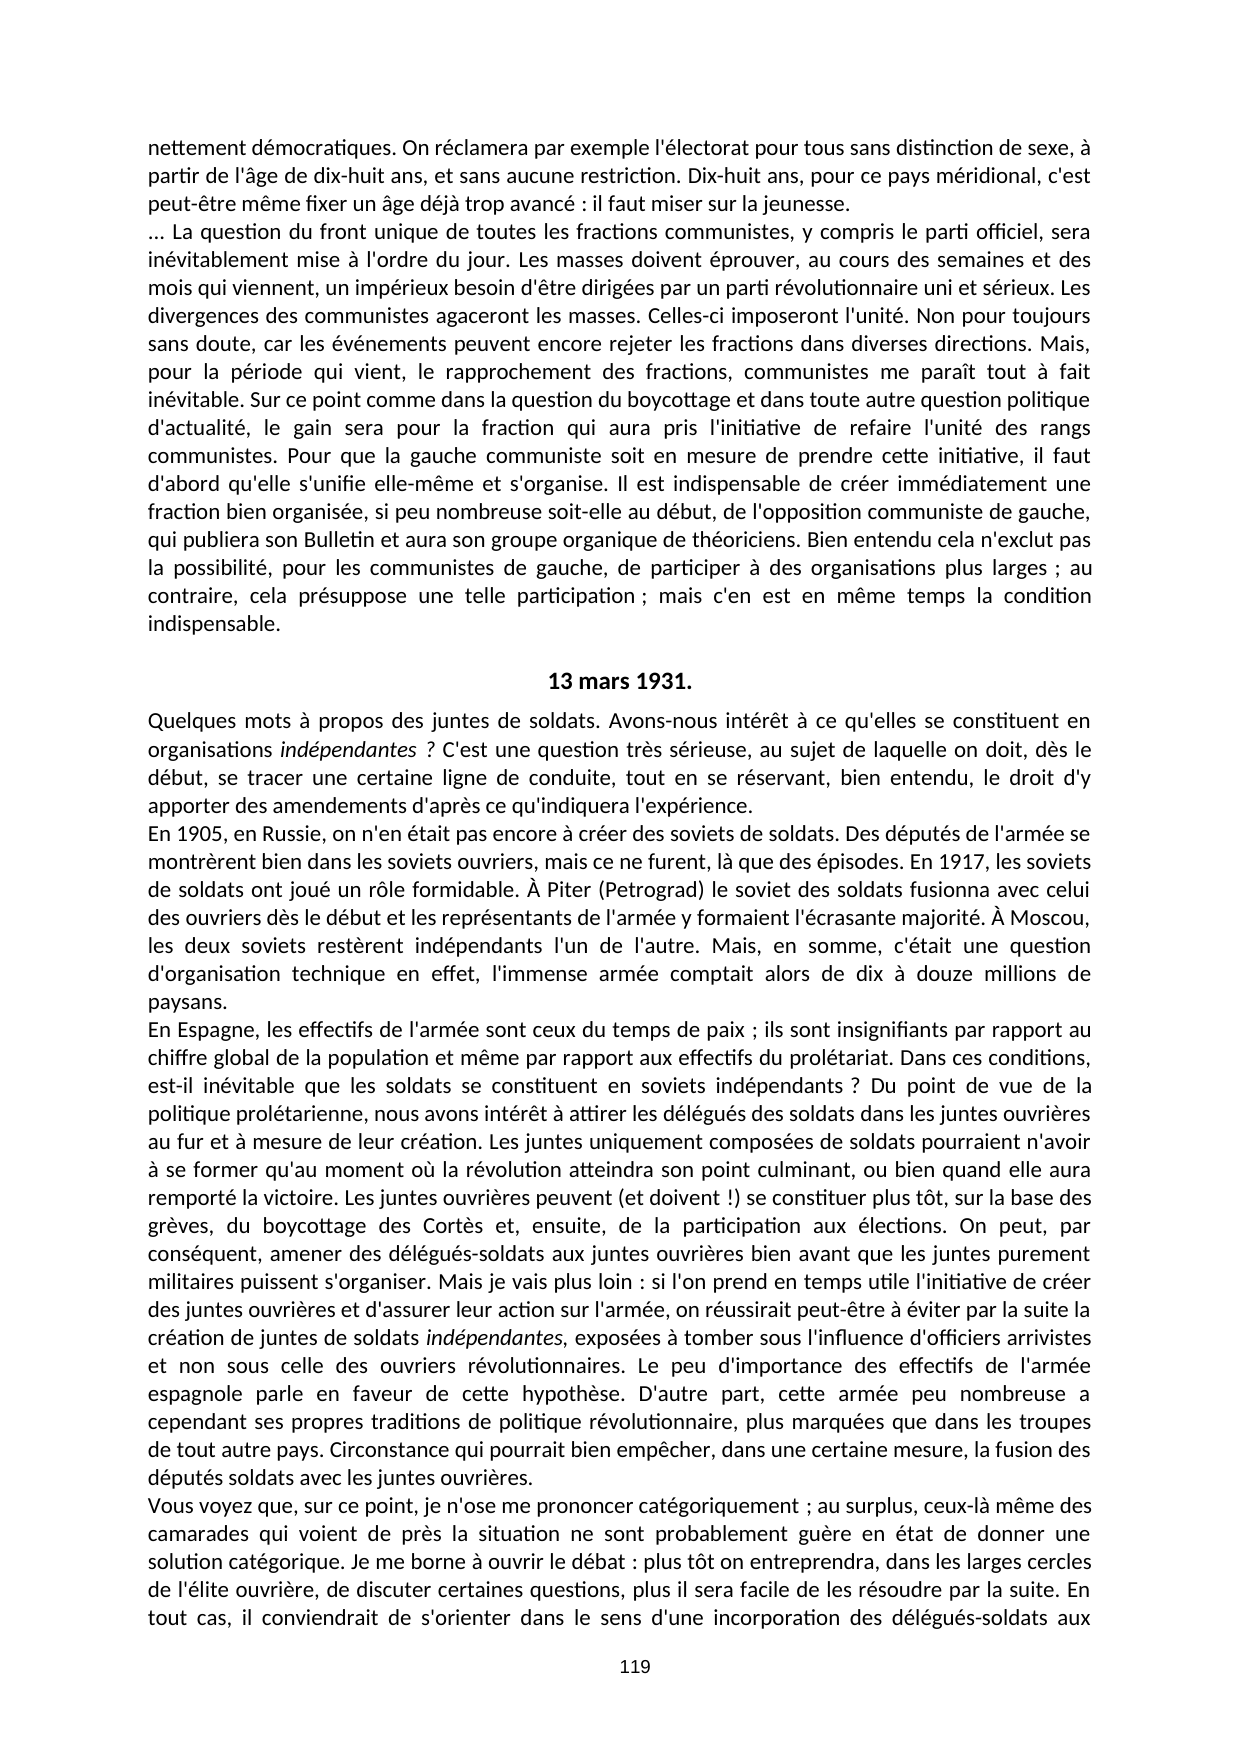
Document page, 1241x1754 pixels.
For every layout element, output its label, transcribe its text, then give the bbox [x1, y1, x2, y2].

text nettement démocratiques. On réclamera par exemple l'électorat pour tous sans distinction de sexe, à partir de l'âge de dix-huit ans, et sans aucune restriction. Dix-huit ans, pour ce pays méridional, c'est peut-être même fixer un âge déjà trop avancé : il faut miser sur la jeunesse. [148, 133, 1093, 217]
text ... La question du front unique de toutes les fractions communistes, y compris le parti officiel, sera inévitablement mise à l'ordre du jour. Les masses doivent éprouver, au cours des semaines et des mois qui viennent, un impérieux besoin d'être dirigées par un parti révolutionnaire uni et sérieux. Les divergences des communistes agaceront les masses. Celles-ci imposeront l'unité. Non pour toujours sans doute, car les événements peuvent encore rejeter les fractions dans diverses directions. Mais, pour la période qui vient, le rapprochement des fractions, communistes me paraît tout à fait inévitable. Sur ce point comme dans la question du boycottage et dans toute autre question politique d'actualité, le gain sera pour la fraction qui aura pris l'initiative de refaire l'unité des rangs communistes. Pour que la gauche communiste soit en mesure de prendre cette initiative, il faut d'abord qu'elle s'unifie elle-même et s'organise. Il est indispensable de créer immédiatement une fraction bien organisée, si peu nombreuse soit-elle au début, de l'opposition communiste de gauche, qui publiera son Bulletin et aura son groupe organique de théoriciens. Bien entendu cela n'exclut pas la possibilité, pour les communistes de gauche, de participer à des organisations plus larges ; au contraire, cela présuppose une telle participation ; mais c'en est en même temps la condition indispensable. [148, 217, 1093, 637]
text En Espagne, les effectifs de l'armée sont ceux du temps de paix ; ils sont insignifiants par rapport au chiffre global de la population et même par rapport aux effectifs du prolétariat. Dans ces conditions, est-il inévitable que les soldats se constituent en soviets indépendants ? Du point de vue de la politique prolétarienne, nous avons intérêt à attirer les délégués des soldats dans les juntes ouvrières au fur et à mesure de leur création. Les juntes uniquement composées de soldats pourraient n'avoir à se former qu'au moment où la révolution atteindra son point culminant, ou bien quand elle aura remporté la victoire. Les juntes ouvrières peuvent (et doivent !) se constituer plus tôt, sur la base des grèves, du boycottage des Cortès et, ensuite, de la participation aux élections. On peut, par conséquent, amener des délégués-soldats aux juntes ouvrières bien avant que les juntes purement militaires puissent s'organiser. Mais je vais plus loin : si l'on prend en temps utile l'initiative de créer des juntes ouvrières et d'assurer leur action sur l'armée, on réussirait peut-être à éviter par la suite la création de juntes de soldats indépendantes, exposées à tomber sous l'influence d'officiers arrivistes et non sous celle des ouvriers révolutionnaires. Le peu d'importance des effectifs de l'armée espagnole parle en faveur de cette hypothèse. D'autre part, cette armée peu nombreuse a cependant ses propres traditions de politique révolutionnaire, plus marquées que dans les troupes de tout autre pays. Circonstance qui pourrait bien empêcher, dans une certaine mesure, la fusion des députés soldats avec les juntes ouvrières. [148, 1015, 1093, 1491]
subtitle 13 mars 1931. [148, 665, 1093, 696]
text Vous voyez que, sur ce point, je n'ose me prononcer catégoriquement ; au surplus, ceux-là même des camarades qui voient de près la situation ne sont probablement guère en état de donner une solution catégorique. Je me borne à ouvrir le débat : plus tôt on entreprendra, dans les larges cercles de l'élite ouvrière, de discuter certaines questions, plus il sera facile de les résoudre par la suite. En tout cas, il conviendrait de s'orienter dans le sens d'une incorporation des délégués-soldats aux [148, 1491, 1093, 1631]
text Quelques mots à propos des juntes de soldats. Avons-nous intérêt à ce qu'elles se constituent en organisations indépendantes ? C'est une question très sérieuse, au sujet de laquelle on doit, dès le début, se tracer une certaine ligne de conduite, tout en se réservant, bien entendu, le droit d'y apporter des amendements d'après ce qu'indiquera l'expérience. [148, 707, 1093, 819]
text En 1905, en Russie, on n'en était pas encore à créer des soviets de soldats. Des députés de l'armée se montrèrent bien dans les soviets ouvriers, mais ce ne furent, là que des épisodes. En 1917, les soviets de soldats ont joué un rôle formidable. À Piter (Petrograd) le soviet des soldats fusionna avec celui des ouvriers dès le début et les représentants de l'armée y formaient l'écrasante majorité. À Moscou, les deux soviets restèrent indépendants l'un de l'autre. Mais, en somme, c'était une question d'organisation technique en effet, l'immense armée comptait alors de dix à douze millions de paysans. [148, 819, 1093, 1015]
